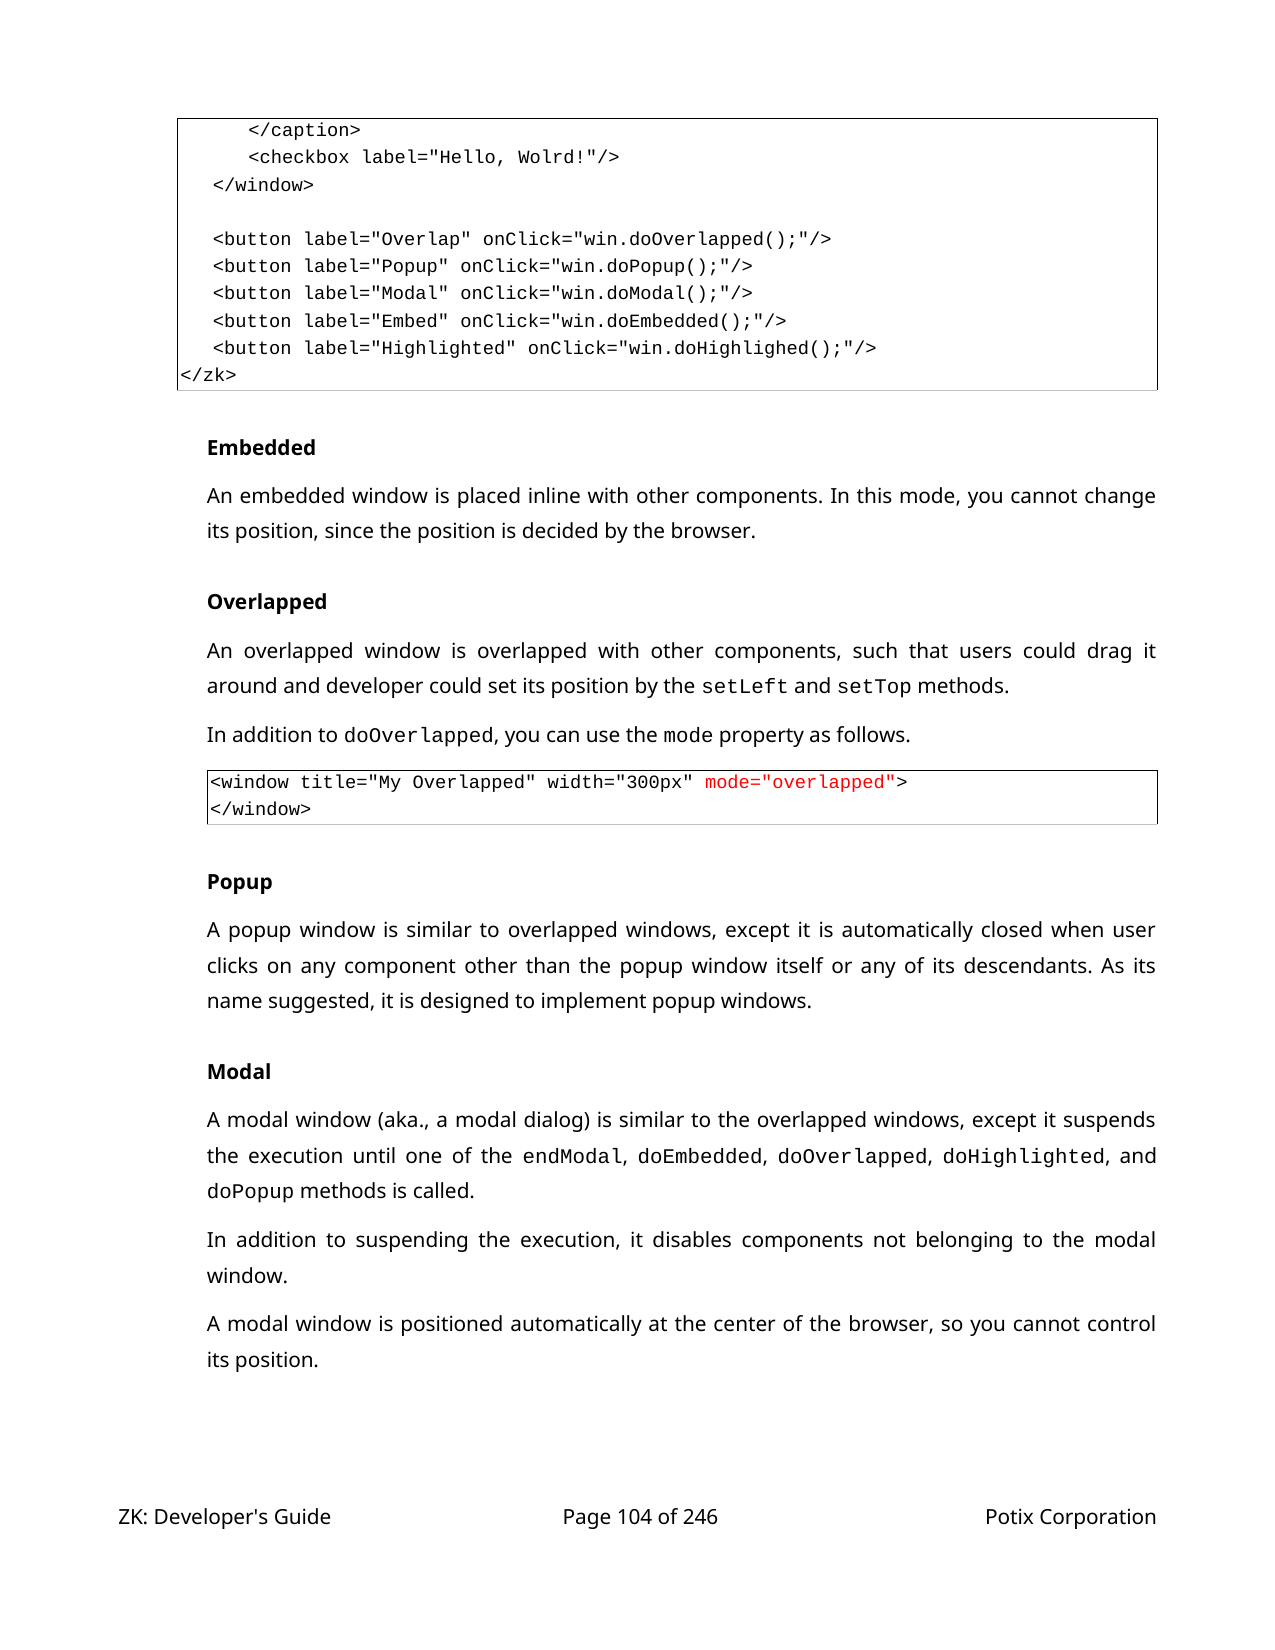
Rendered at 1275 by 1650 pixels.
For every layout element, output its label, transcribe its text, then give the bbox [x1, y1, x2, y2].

text </window> [178, 172, 1157, 197]
text <button label="Embed" onClick="win.doEmbedded();"/> [178, 308, 1157, 333]
text A popup window is similar to overlapped windows, except it is automatically closed when user clicks on any component other than the popup window itself or any of its descendants. As its name suggested, it is designed to implement popup windows. [207, 916, 1157, 1014]
text <checkbox label="Hello, Wolrd!"/> [178, 145, 1157, 169]
text </window> [208, 797, 1157, 824]
text <button label="Popup" onClick="win.doPopup();"/> [178, 254, 1157, 278]
text <window title="My Overlapped" width="300px" mode="overlapped"> [208, 771, 1157, 794]
text In addition to doOverlapped, you can use the mode property as follows. [207, 721, 1157, 749]
text An overlapped window is overlapped with other components, such that users could drag it around and developer could set its position by the setLeft and setTop methods. [207, 636, 1157, 700]
text <button label="Overlap" onClick="win.doOverlapped();"/> [178, 227, 1157, 251]
text An embedded window is placed inline with other components. In this mode, you cannot change its position, since the position is decided by the browser. [207, 481, 1157, 545]
text <button label="Modal" onClick="win.doModal();"/> [178, 281, 1157, 306]
text A modal window is positioned automatically at the center of the browser, so you cannot control its position. [207, 1309, 1157, 1373]
subtitle Embedded [207, 433, 1157, 461]
subtitle Modal [207, 1057, 1157, 1085]
text </caption> [178, 119, 1157, 142]
text In addition to suspending the execution, it disables components not belonging to the modal window. [207, 1226, 1157, 1289]
subtitle Overlapped [207, 587, 1157, 616]
text </zk> [178, 363, 1157, 390]
text <button label="Highlighted" onClick="win.doHighlighed();"/> [178, 336, 1157, 360]
text A modal window (aka., a modal dialog) is similar to the overlapped windows, except it suspends the execution until one of the endModal, doEmbedded, doOverlapped, doHighlighted, and doPopup methods is called. [207, 1106, 1157, 1205]
subtitle Popup [207, 867, 1157, 895]
